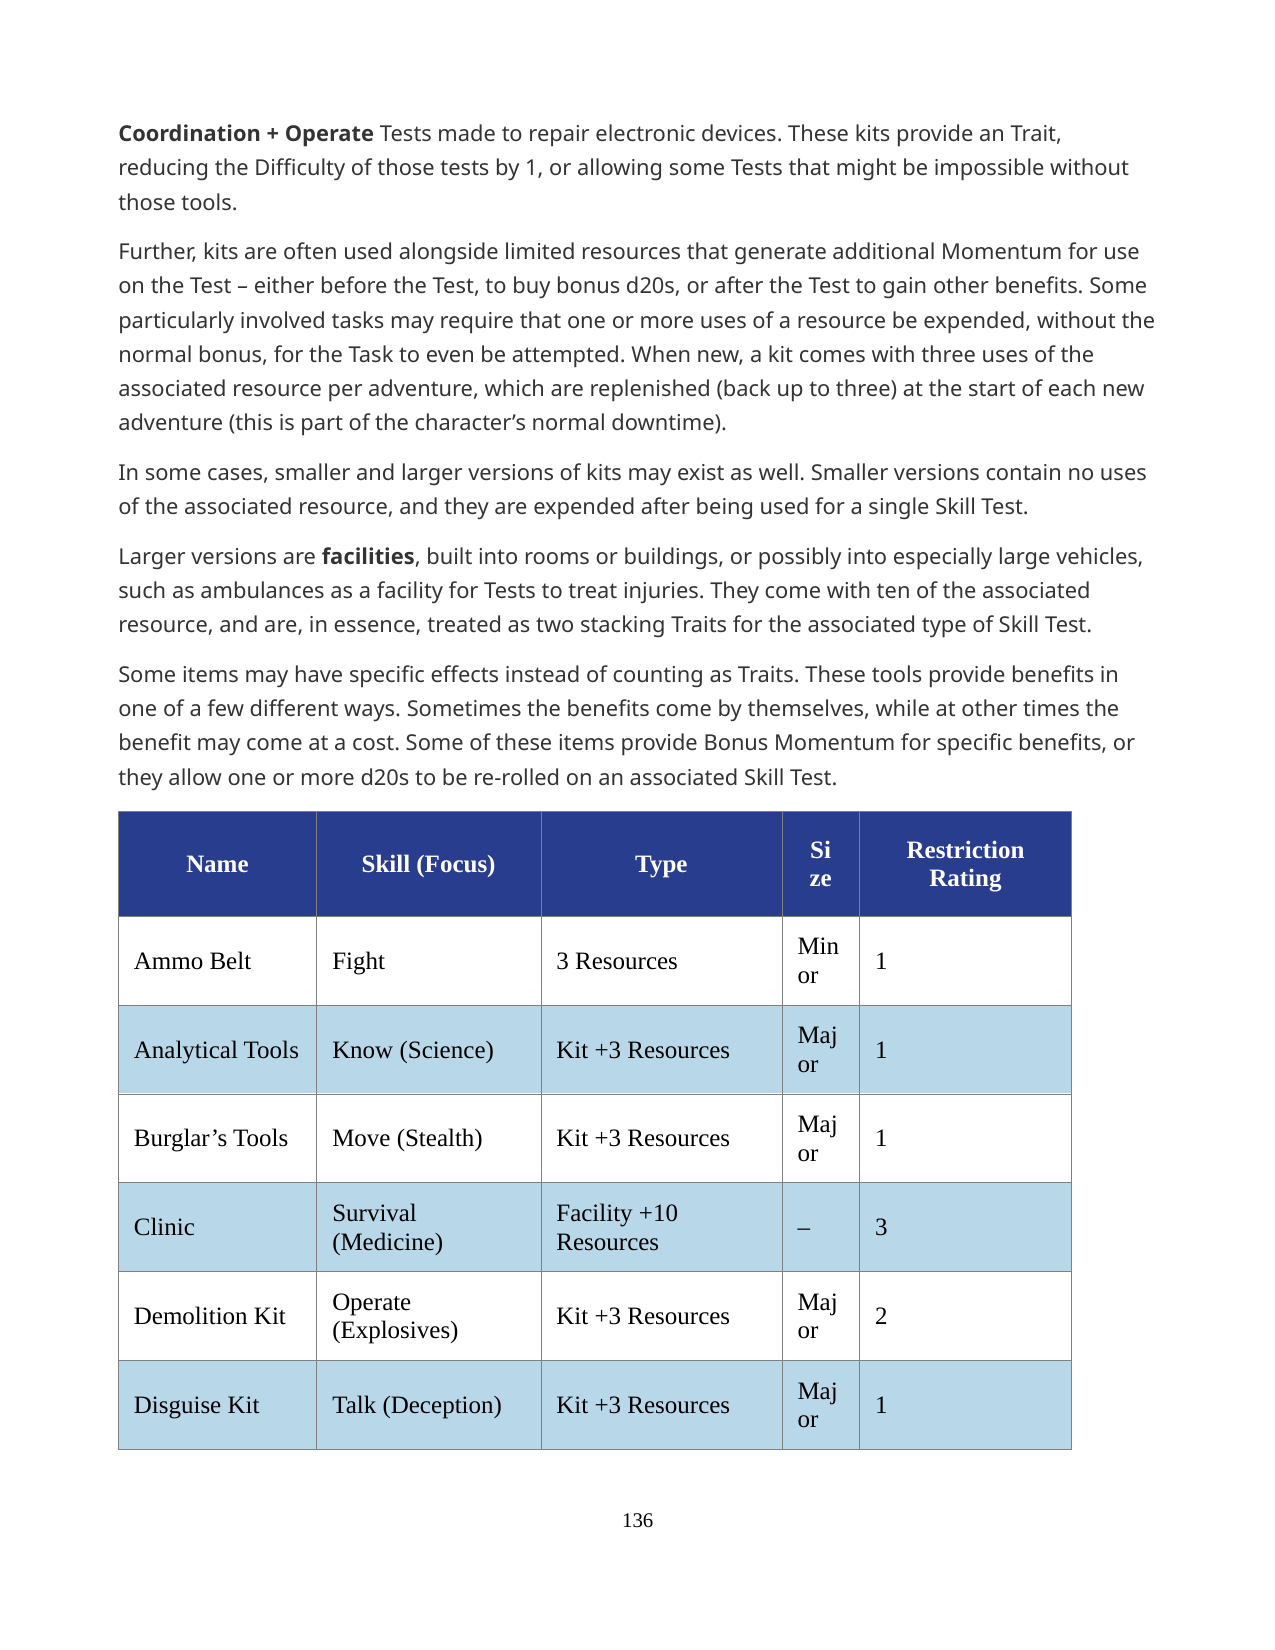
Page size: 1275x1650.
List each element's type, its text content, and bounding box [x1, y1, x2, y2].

table_cell Burglar’s Tools [119, 1095, 316, 1182]
table_header Size [783, 812, 859, 916]
table_cell Kit +3 Resources [542, 1095, 782, 1182]
table_cell Minor [783, 917, 859, 1004]
table_cell 1 [860, 917, 1071, 1004]
table_cell Know (Science) [317, 1006, 541, 1093]
table_cell Facility +10 Resources [542, 1183, 782, 1271]
table_cell 1 [860, 1006, 1071, 1093]
table_cell Major [783, 1095, 859, 1182]
table_cell Survival (Medicine) [317, 1183, 541, 1271]
text Some items may have specific effects instead of counting as Traits. These tools provide benefits in one of a few different ways. Sometimes the benefits come by themselves, while at other times the benefit may come at a cost. Some of these items provide Bonus Momentum for specific benefits, or they allow one or more d20s to be re-rolled on an associated Skill Test. [118, 659, 1157, 791]
table_cell Kit +3 Resources [542, 1272, 782, 1360]
table_cell Ammo Belt [119, 917, 316, 1004]
table_cell Demolition Kit [119, 1272, 316, 1360]
table_cell Move (Stealth) [317, 1095, 541, 1182]
table_cell Talk (Deception) [317, 1361, 541, 1449]
text In some cases, smaller and larger versions of kits may exist as well. Smaller versions contain no uses of the associated resource, and they are expended after being used for a single Skill Test. [118, 457, 1157, 521]
table_cell Clinic [119, 1183, 316, 1271]
table_cell – [783, 1183, 859, 1271]
table_cell Major [783, 1361, 859, 1449]
text Coordination + Operate Tests made to repair electronic devices. These kits provide an Trait, reducing the Difficulty of those tests by 1, or allowing some Tests that might be impossible without those tools. [118, 118, 1157, 216]
table_header Skill (Focus) [317, 812, 541, 916]
table_cell Kit +3 Resources [542, 1361, 782, 1449]
table_cell 1 [860, 1095, 1071, 1182]
table_cell 3 Resources [542, 917, 782, 1004]
text Further, kits are often used alongside limited resources that generate additional Momentum for use on the Test – either before the Test, to buy bonus d20s, or after the Test to gain other benefits. Some particularly involved tasks may require that one or more uses of a resource be expended, without the normal bonus, for the Task to even be attempted. When new, a kit comes with three uses of the associated resource per adventure, which are replenished (back up to three) at the start of each new adventure (this is part of the character’s normal downtime). [118, 236, 1157, 437]
text Larger versions are facilities, built into rooms or buildings, or possibly into especially large vehicles, such as ambulances as a facility for Tests to treat injuries. They come with ten of the associated resource, and are, in essence, treated as two stacking Traits for the associated type of Skill Test. [118, 541, 1157, 639]
table_cell Major [783, 1006, 859, 1093]
table_cell 3 [860, 1183, 1071, 1271]
table_header Type [542, 812, 782, 916]
table_header Name [119, 812, 316, 916]
table_cell 1 [860, 1361, 1071, 1449]
table_cell Fight [317, 917, 541, 1004]
table_cell Analytical Tools [119, 1006, 316, 1093]
table_cell Disguise Kit [119, 1361, 316, 1449]
table_cell 2 [860, 1272, 1071, 1360]
table_cell Operate (Explosives) [317, 1272, 541, 1360]
table_header Restriction Rating [860, 812, 1071, 916]
table_cell Major [783, 1272, 859, 1360]
table_cell Kit +3 Resources [542, 1006, 782, 1093]
